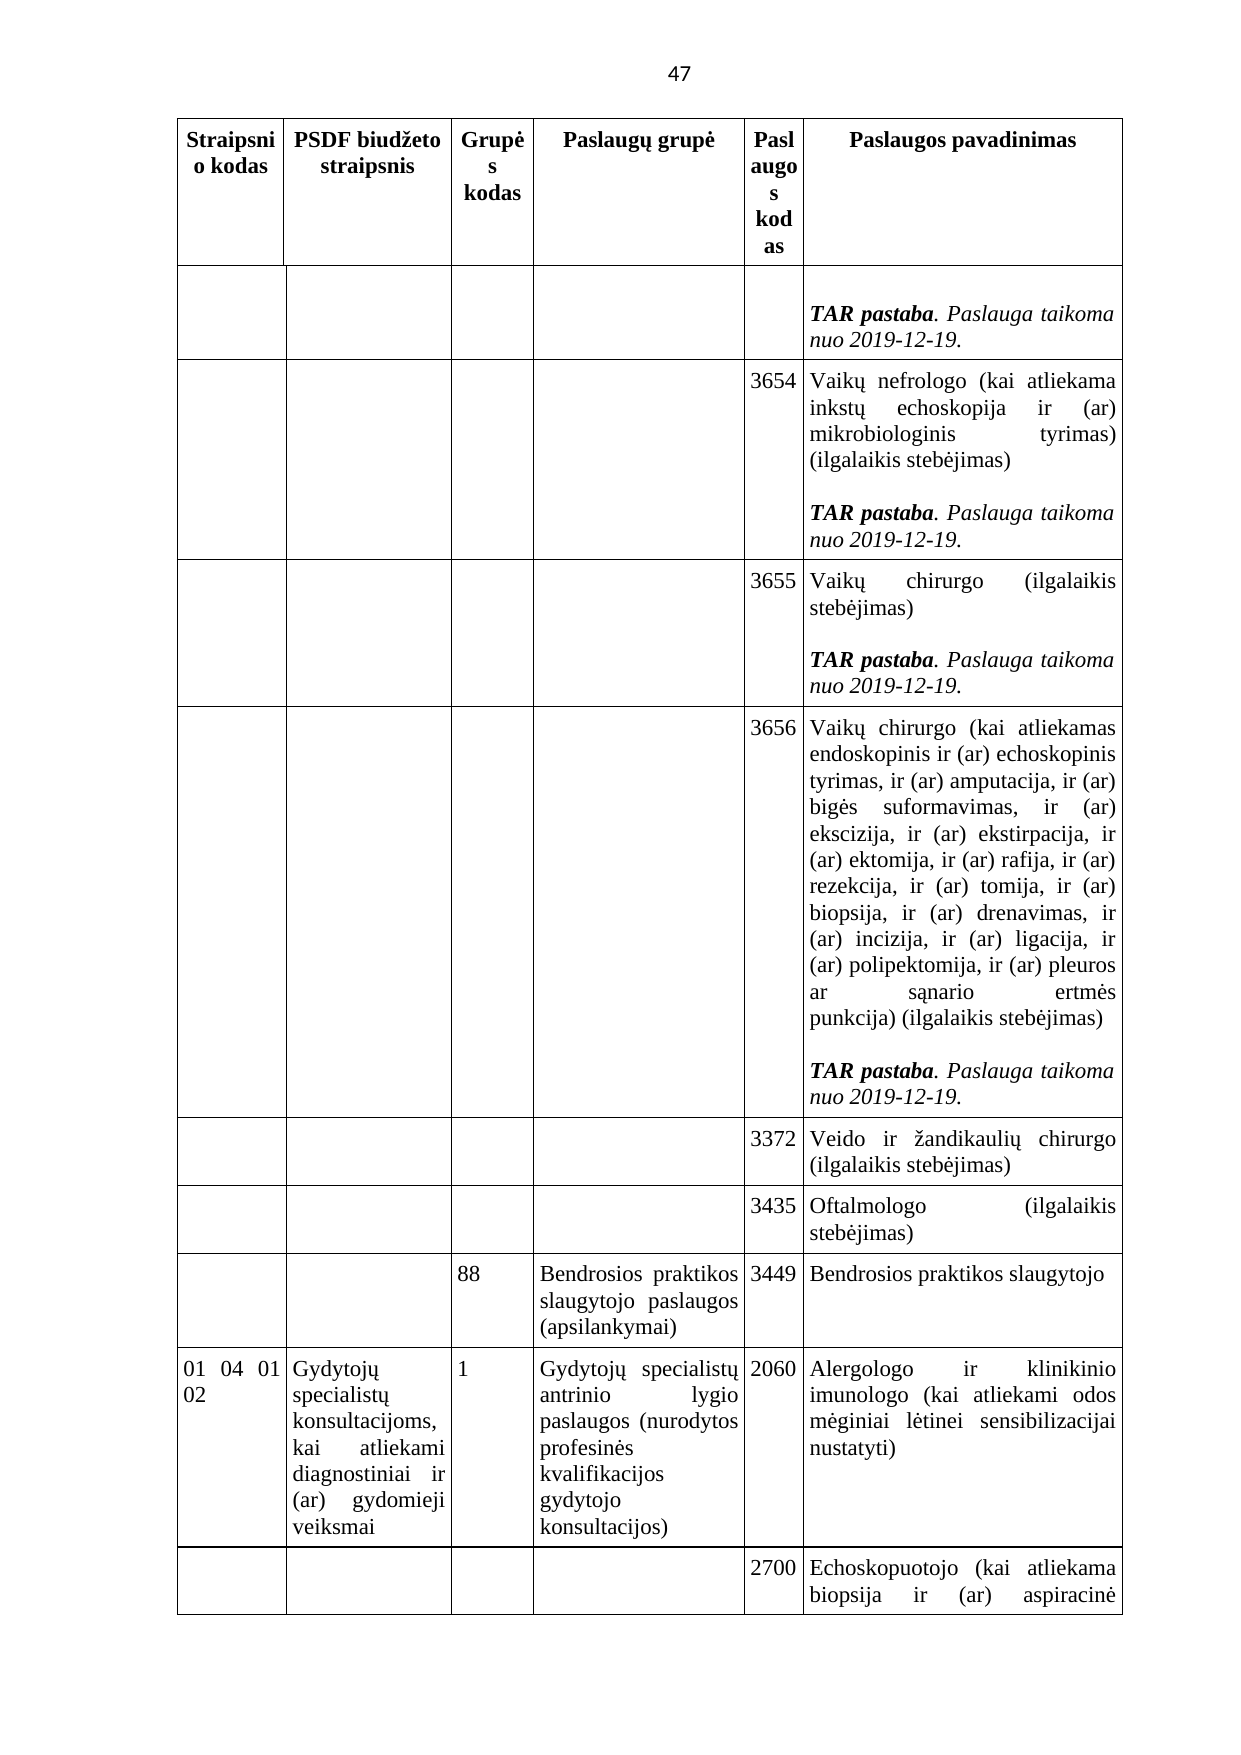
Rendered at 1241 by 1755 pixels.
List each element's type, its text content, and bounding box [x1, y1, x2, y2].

table_cell 3449 [745, 1254, 803, 1347]
table_cell [287, 1548, 451, 1614]
table_cell [452, 560, 533, 706]
table_header Paslaugų grupė [534, 119, 744, 265]
table_cell [452, 360, 533, 559]
table_cell Alergologo ir klinikinio imunologo (kai atliekami odos mėginiai lėtinei sensibilizacijai nustatyti) [804, 1348, 1122, 1546]
table_cell [452, 707, 533, 1117]
table_cell [178, 1186, 286, 1252]
table_cell 3655 [745, 560, 803, 706]
table_cell 88 [452, 1254, 533, 1347]
table_cell [534, 560, 744, 706]
table_cell [534, 266, 744, 359]
table_cell [178, 1118, 286, 1184]
table_cell Vaikų chirurgo (kai atliekamas endoskopinis ir (ar) echoskopinis tyrimas, ir (ar) amputacija, ir (ar) bigės suformavimas, ir (ar) ekscizija, ir (ar) ekstirpacija, ir (ar) ektomija, ir (ar) rafija, ir (ar) rezekcija, ir (ar) tomija, ir (ar) biopsija, ir (ar) drenavimas, ir (ar) incizija, ir (ar) ligacija, ir (ar) polipektomija, ir (ar) pleuros ar sąnario ertmės punkcija) (ilgalaikis stebėjimas) TAR pastaba. Paslauga taikoma nuo 2019-12-19. [804, 707, 1122, 1117]
table_cell [452, 1548, 533, 1614]
table_cell [178, 1254, 286, 1347]
table_header Paslaugos pavadinimas [804, 119, 1122, 265]
table_cell [287, 1118, 451, 1184]
table_cell Echoskopuotojo (kai atliekama biopsija ir (ar) aspiracinė [804, 1548, 1122, 1614]
table_cell Vaikų nefrologo (kai atliekama inkstų echoskopija ir (ar) mikrobiologinis tyrimas) (ilgalaikis stebėjimas) TAR pastaba. Paslauga taikoma nuo 2019-12-19. [804, 360, 1122, 559]
table_cell [452, 1118, 533, 1184]
table_cell 2700 [745, 1548, 803, 1614]
table_cell [452, 266, 533, 359]
table_cell 3435 [745, 1186, 803, 1252]
table_cell TAR pastaba. Paslauga taikoma nuo 2019-12-19. [804, 266, 1122, 359]
table_cell [534, 360, 744, 559]
table_header Grupės kodas [452, 119, 533, 265]
table_cell Gydytojų specialistų antrinio lygio paslaugos (nurodytos profesinės kvalifikacijos gydytojo konsultacijos) [534, 1348, 744, 1546]
table_cell 01 04 01 02 [178, 1348, 286, 1546]
table_cell Gydytojų specialistų konsultacijoms, kai atliekami diagnostiniai ir (ar) gydomieji veiksmai [287, 1348, 451, 1546]
table_cell [534, 1118, 744, 1184]
table_cell [178, 707, 286, 1117]
table_cell [178, 360, 286, 559]
table_cell Vaikų chirurgo (ilgalaikis stebėjimas) TAR pastaba. Paslauga taikoma nuo 2019-12-19. [804, 560, 1122, 706]
table_cell Bendrosios praktikos slaugytojo [804, 1254, 1122, 1347]
table_header Paslaugos kodas [745, 119, 803, 265]
table_cell [452, 1186, 533, 1252]
table_header PSDF biudžeto straipsnis [284, 119, 451, 265]
table_cell [287, 560, 451, 706]
table_cell 1 [452, 1348, 533, 1546]
table_cell [534, 1548, 744, 1614]
table_cell Veido ir žandikaulių chirurgo (ilgalaikis stebėjimas) [804, 1118, 1122, 1184]
table_cell [287, 1186, 451, 1252]
table_cell Bendrosios praktikos slaugytojo paslaugos (apsilankymai) [534, 1254, 744, 1347]
table_cell 3654 [745, 360, 803, 559]
table_cell 3656 [745, 707, 803, 1117]
table_cell [745, 266, 803, 359]
table_cell [178, 266, 286, 359]
table_cell Oftalmologo (ilgalaikis stebėjimas) [804, 1186, 1122, 1252]
table_cell [287, 360, 451, 559]
table_cell [534, 707, 744, 1117]
table_cell [178, 560, 286, 706]
table_cell [178, 1548, 286, 1614]
table_cell 2060 [745, 1348, 803, 1546]
table_cell [534, 1186, 744, 1252]
table_cell [287, 266, 451, 359]
table_cell 3372 [745, 1118, 803, 1184]
table_header Straipsnio kodas [178, 119, 283, 265]
table_cell [287, 707, 451, 1117]
table_cell [287, 1254, 451, 1347]
